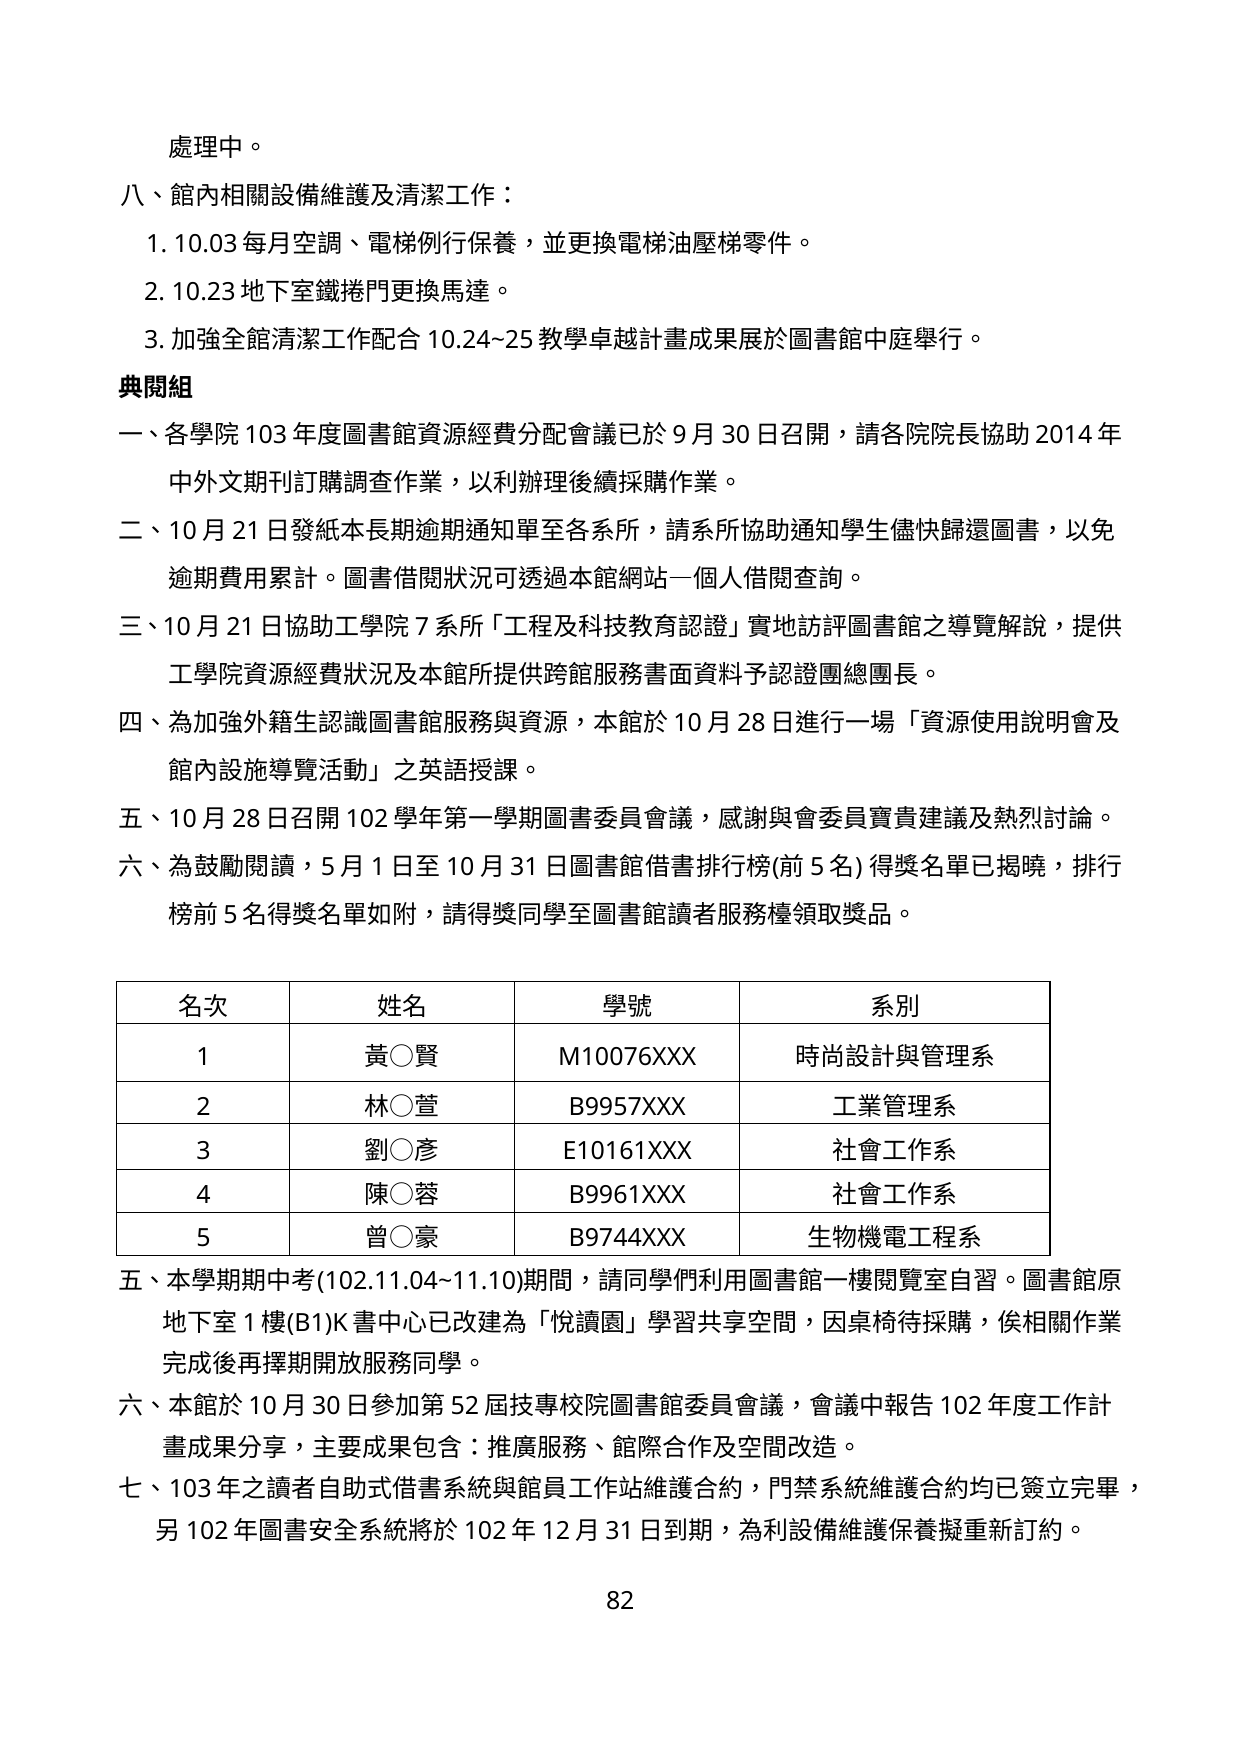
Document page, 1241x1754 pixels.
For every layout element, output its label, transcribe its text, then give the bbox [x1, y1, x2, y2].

text 五、10月28日召開102學年第一學期圖書委員會議，感謝與會委員寶貴建議及熱烈討論。 [118, 789, 1122, 837]
table_cell 4 [117, 1170, 289, 1212]
text 2. 10.23地下室鐵捲門更換馬達。 [118, 262, 1122, 310]
table_cell 社會工作系 [740, 1124, 1049, 1169]
table_cell 5 [117, 1213, 289, 1255]
table_cell B9744XXX [515, 1213, 739, 1255]
text 二、10月21日發紙本長期逾期通知單至各系所，請系所協助通知學生儘快歸還圖書，以免逾期費用累計。圖書借閱狀況可透過本館網站—個人借閱查詢。 [118, 501, 1122, 597]
table_cell 時尚設計與管理系 [740, 1024, 1049, 1081]
table_cell 林○萱 [290, 1082, 514, 1123]
table_header 姓名 [290, 982, 514, 1023]
table_cell 工業管理系 [740, 1082, 1049, 1123]
text 1. 10.03每月空調、電梯例行保養，並更換電梯油壓梯零件。 [120, 214, 1122, 262]
text 八、館內相關設備維護及清潔工作： [120, 166, 1122, 214]
text 一、各學院103年度圖書館資源經費分配會議已於9月30日召開，請各院院長協助2014年中外文期刊訂購調查作業，以利辦理後續採購作業。 [118, 406, 1122, 501]
table_cell 2 [117, 1082, 289, 1123]
table_cell 社會工作系 [740, 1170, 1049, 1212]
text 處理中。 [118, 118, 1122, 166]
text 六、為鼓勵閱讀，5月1日至10月31日圖書館借書排行榜(前5名) 得獎名單已揭曉，排行榜前5名得獎名單如附，請得獎同學至圖書館讀者服務檯領取獎品。 [118, 837, 1122, 933]
text 典閱組 [118, 358, 1122, 406]
text 3. 加強全館清潔工作配合10.24~25教學卓越計畫成果展於圖書館中庭舉行。 [118, 310, 1122, 358]
table_cell 3 [117, 1124, 289, 1169]
table_cell M10076XXX [515, 1024, 739, 1081]
text 五、本學期期中考(102.11.04~11.10)期間，請同學們利用圖書館一樓閱覽室自習。圖書館原地下室1樓(B1)K書中心已改建為「悅讀園」學習共享空間，因桌椅待採購，俟相關作業完成後再擇期開放服務同學。 [118, 1256, 1122, 1381]
table_cell 黃○賢 [290, 1024, 514, 1081]
table_header 學號 [515, 982, 739, 1023]
text 四、為加強外籍生認識圖書館服務與資源，本館於10月28日進行一場「資源使用說明會及館內設施導覽活動」之英語授課。 [118, 693, 1122, 789]
table_cell B9961XXX [515, 1170, 739, 1212]
table_cell B9957XXX [515, 1082, 739, 1123]
table_cell 劉○彥 [290, 1124, 514, 1169]
table_cell 生物機電工程系 [740, 1213, 1049, 1255]
table_cell 曾○豪 [290, 1213, 514, 1255]
table_header 名次 [117, 982, 289, 1023]
text 七、103年之讀者自助式借書系統與館員工作站維護合約，門禁系統維護合約均已簽立完畢，另102年圖書安全系統將於102年12月31日到期，為利設備維護保養擬重新訂約。 [118, 1464, 1122, 1548]
table_header 系別 [740, 982, 1049, 1023]
text 三、10月21日協助工學院7系所「工程及科技教育認證」實地訪評圖書館之導覽解說，提供工學院資源經費狀況及本館所提供跨館服務書面資料予認證團總團長。 [118, 597, 1122, 693]
table_cell 1 [117, 1024, 289, 1081]
table_cell E10161XXX [515, 1124, 739, 1169]
table_cell 陳○蓉 [290, 1170, 514, 1212]
text 六、本館於10月30日參加第52屆技專校院圖書館委員會議，會議中報告102年度工作計畫成果分享，主要成果包含：推廣服務、館際合作及空間改造。 [118, 1381, 1122, 1464]
